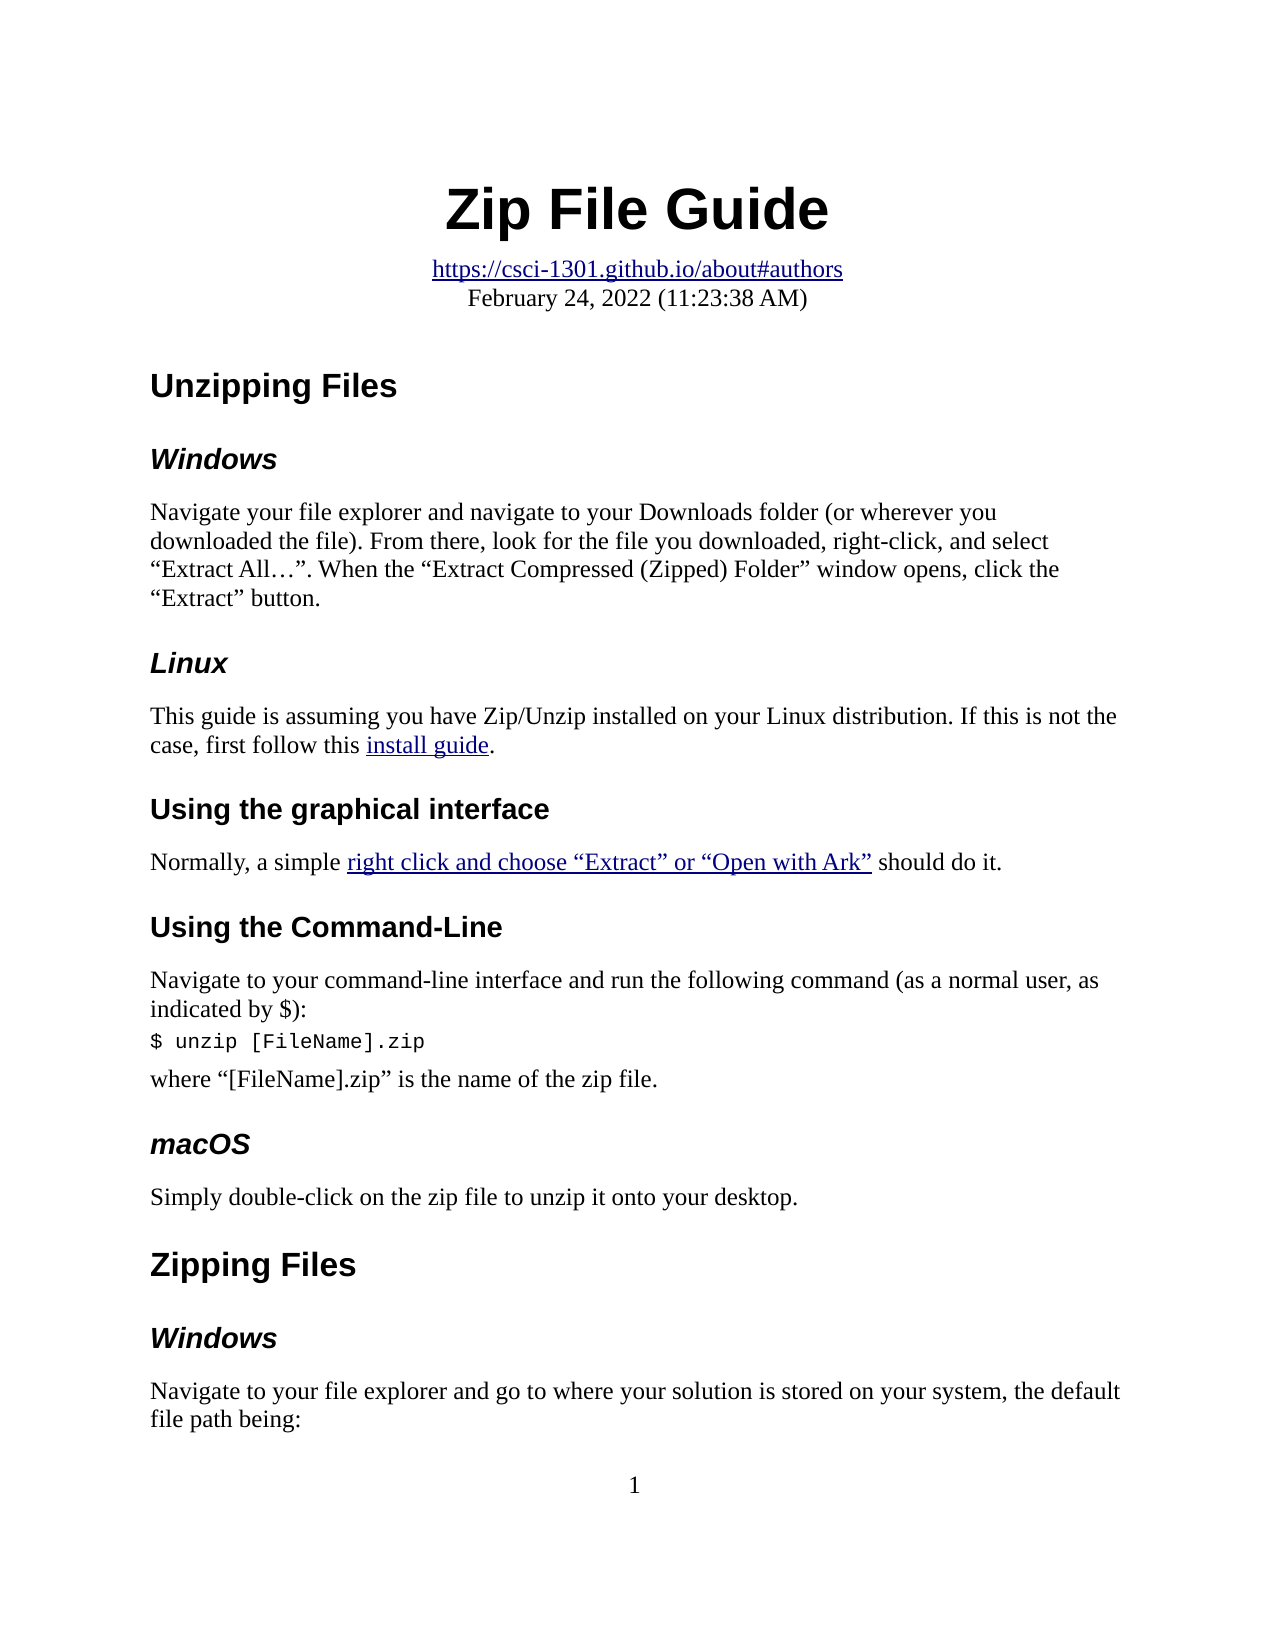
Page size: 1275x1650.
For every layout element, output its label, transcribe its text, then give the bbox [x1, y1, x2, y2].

text $ unzip [FileName].zip [150, 1032, 1125, 1055]
subtitle Zipping Files [150, 1244, 1125, 1283]
subtitle Using the Command-Line [150, 910, 1125, 944]
subtitle Linux [150, 646, 1125, 679]
text where “[FileName].zip” is the name of the zip file. [150, 1064, 1125, 1093]
title Zip File Guide [150, 175, 1125, 242]
text This guide is assuming you have Zip/Unzip installed on your Linux distribution. If this is not the case, first follow this install guide. [150, 701, 1125, 758]
text Navigate to your command-line interface and run the following command (as a normal user, as indicated by $): [150, 965, 1125, 1023]
text Navigate to your file explorer and go to where your solution is stored on your system, the default file path being: [150, 1376, 1125, 1433]
text Navigate your file explorer and navigate to your Downloads folder (or wherever you downloaded the file). From there, look for the file you downloaded, right-click, and select “Extract All…”. When the “Extract Compressed (Zipped) Folder” window opens, click the “Extract” button. [150, 497, 1125, 612]
subtitle Windows [150, 1321, 1125, 1354]
text Normally, a simple right click and choose “Extract” or “Open with Ark” should do it. [150, 847, 1125, 876]
text https://csci-1301.github.io/about#authors [150, 254, 1125, 283]
subtitle Windows [150, 442, 1125, 476]
text Simply double-click on the zip file to unzip it onto your desktop. [150, 1182, 1125, 1211]
subtitle Unzipping Files [150, 366, 1125, 404]
subtitle Using the graphical interface [150, 792, 1125, 826]
subtitle macOS [150, 1127, 1125, 1160]
text February 24, 2022 (11:23:38 AM) [150, 283, 1125, 312]
